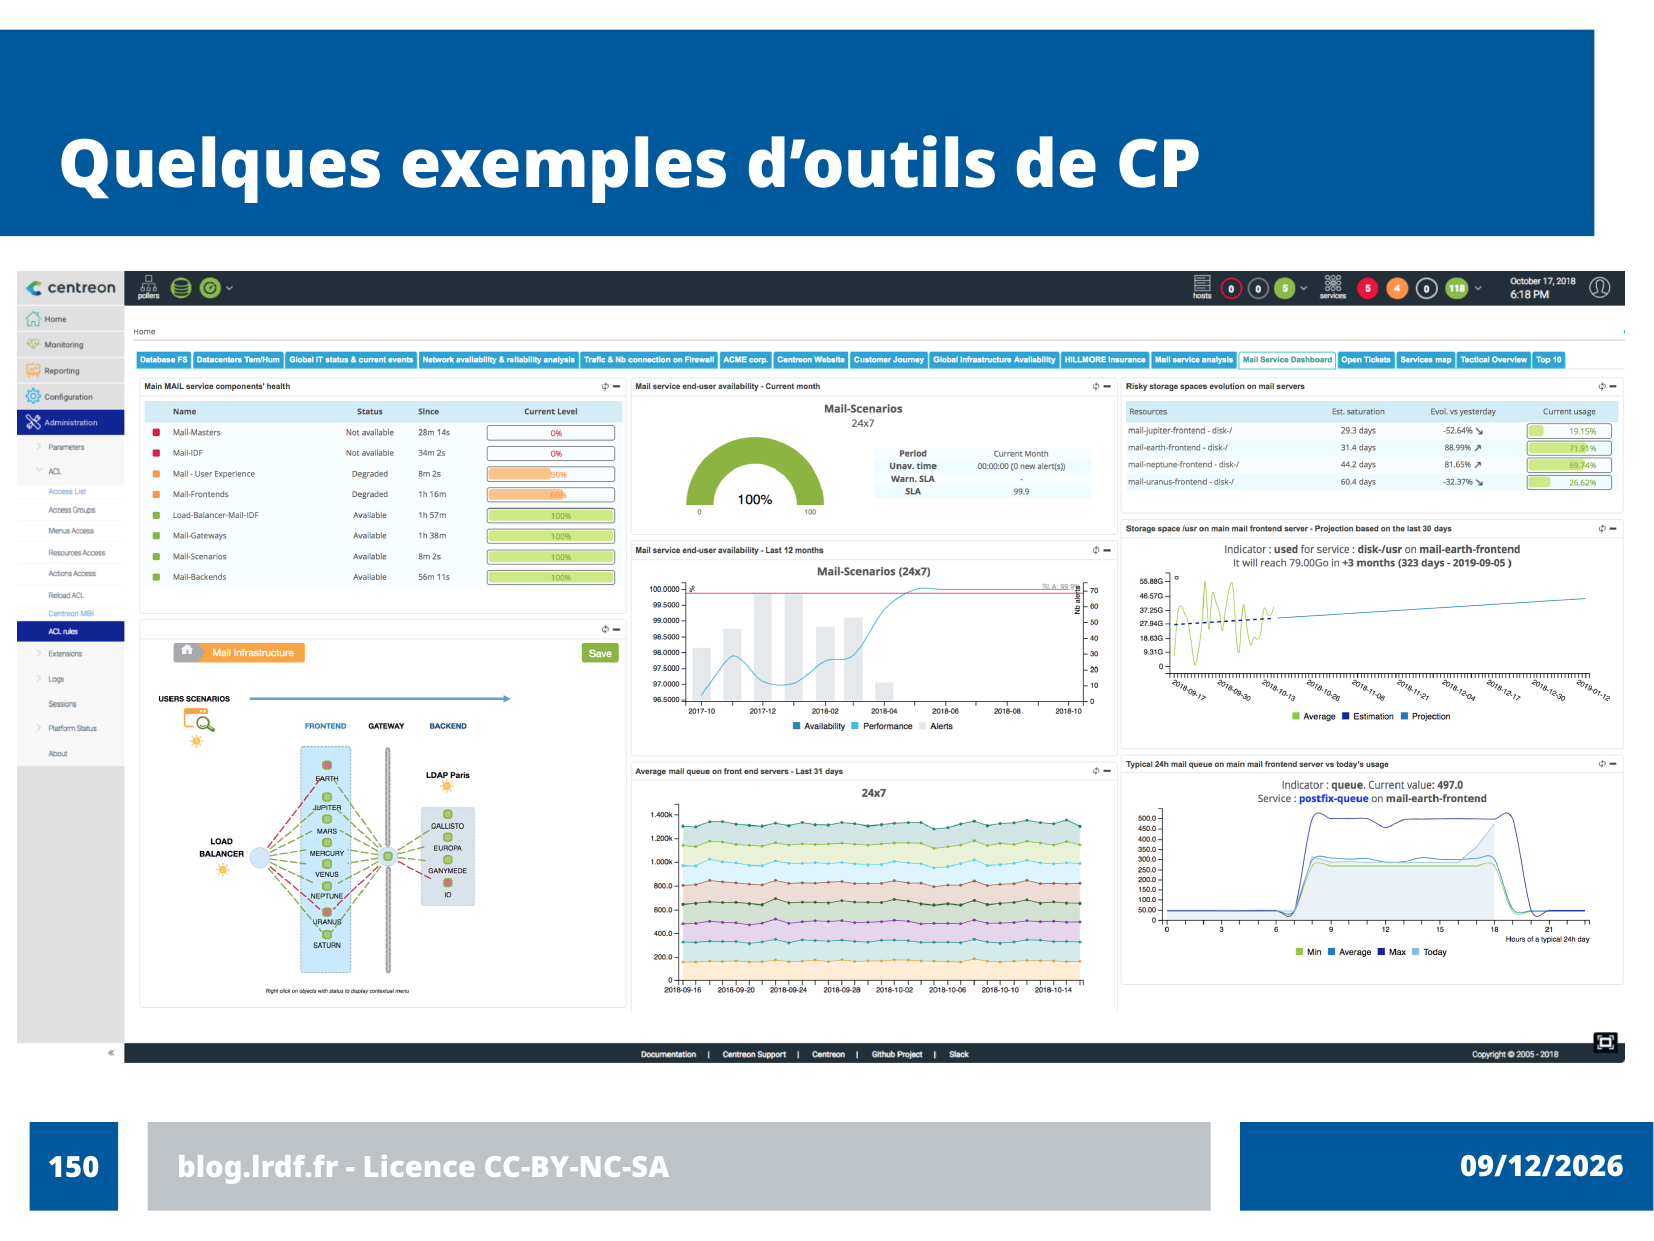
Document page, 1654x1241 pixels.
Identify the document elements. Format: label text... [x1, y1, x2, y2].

picture [17, 271, 1625, 1063]
title Quelques exemples d’outils de CP [59, 59, 1595, 207]
